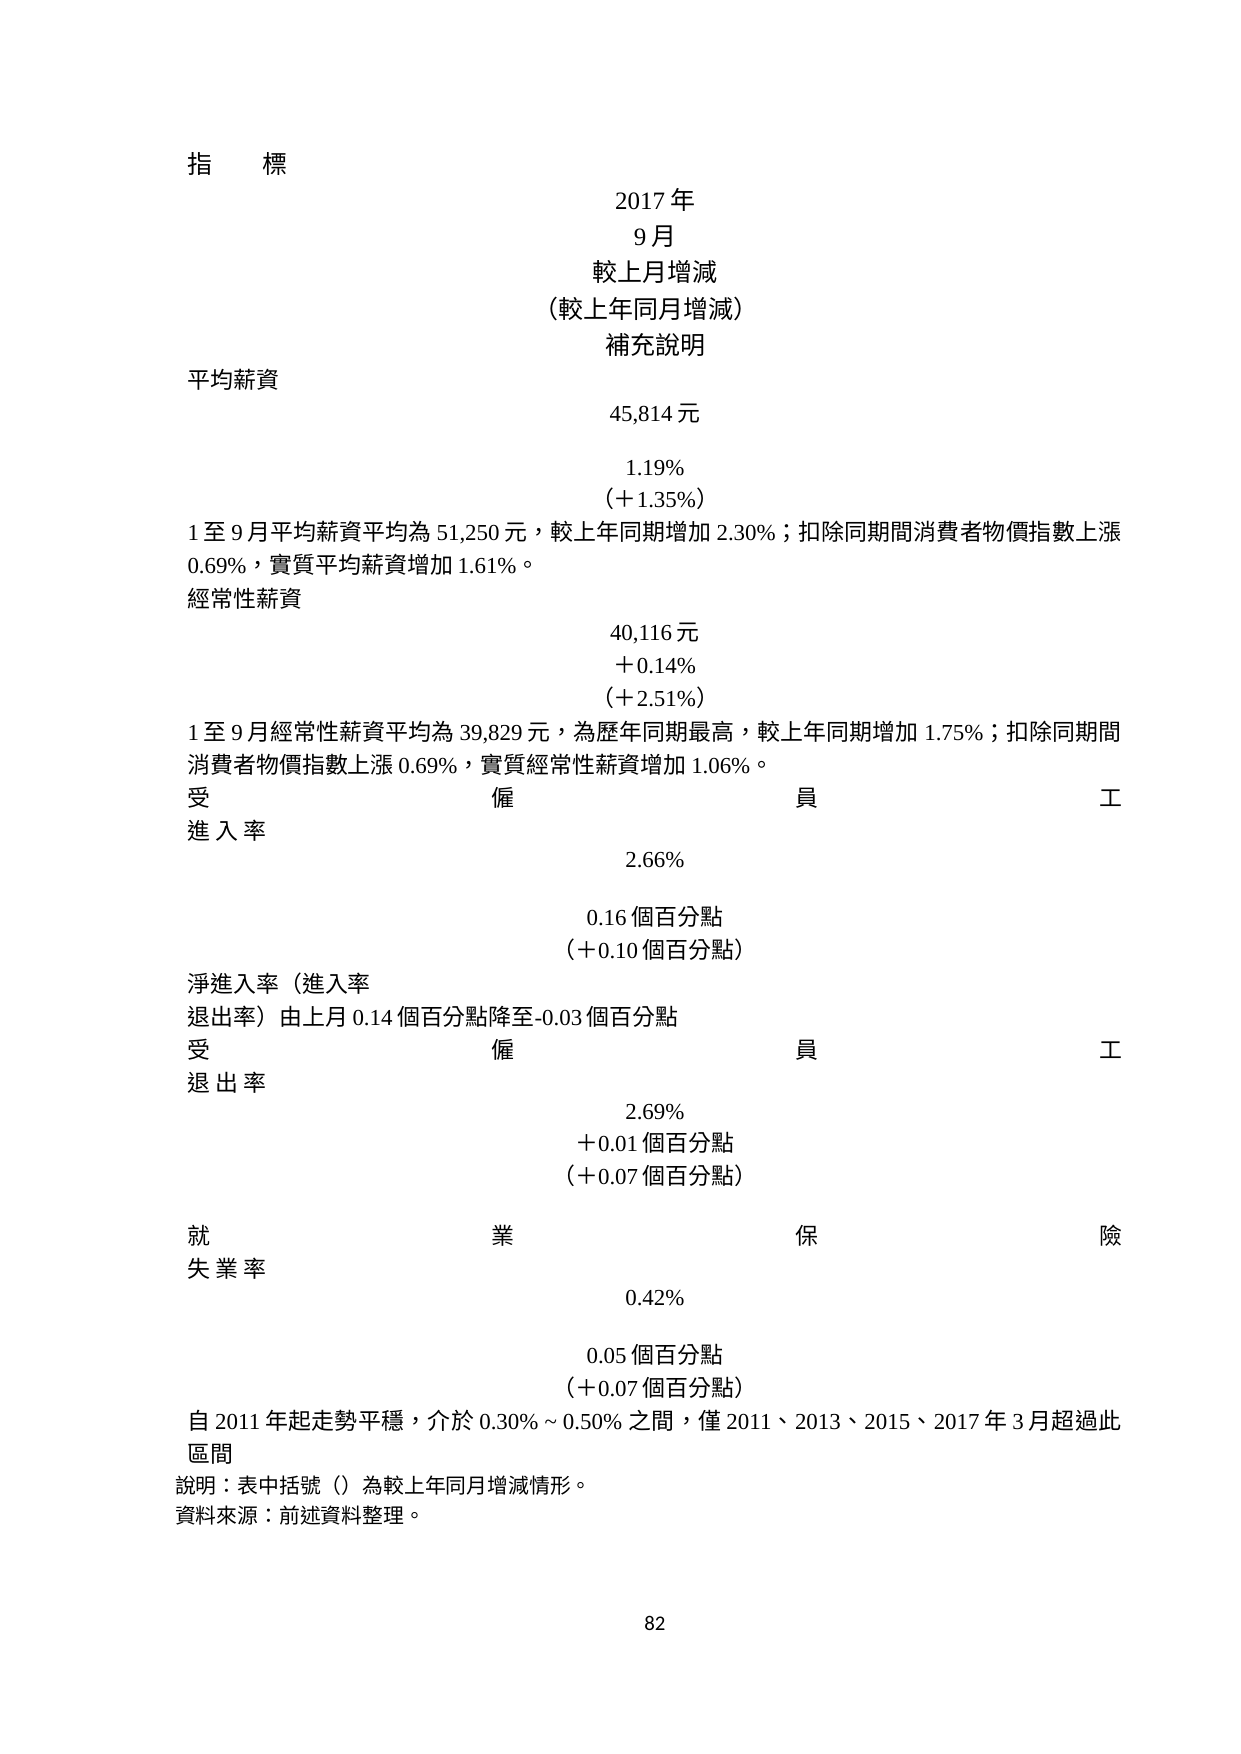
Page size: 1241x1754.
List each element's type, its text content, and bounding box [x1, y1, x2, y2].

text 受僱員工 退 出 率 [187, 1032, 1122, 1098]
text 9月 [187, 217, 1122, 253]
text 0.16個百分點 [187, 899, 1122, 932]
text 1.19% [187, 454, 1122, 481]
text 資料來源：前述資料整理。 [175, 1500, 1122, 1530]
text （＋2.51%） [187, 680, 1122, 713]
text ＋0.01個百分點 [187, 1125, 1122, 1158]
text 45,814元 [187, 395, 1122, 428]
text 2017年 [187, 180, 1122, 217]
text （＋0.10個百分點） [187, 932, 1122, 965]
text 受僱員工 進 入 率 [187, 780, 1122, 846]
text 平均薪資 [187, 362, 1122, 395]
text ＋0.14% [187, 647, 1122, 680]
text 經常性薪資 [187, 580, 1122, 614]
text 就業保險 失 業 率 [187, 1217, 1122, 1284]
text 40,116元 [187, 614, 1122, 647]
text 說明：表中括號（）為較上年同月增減情形。 [175, 1469, 1122, 1500]
text （＋1.35%） [187, 481, 1122, 514]
text 自2011年起走勢平穩，介於0.30% ~ 0.50% 之間，僅2011、2013、2015、2017年3月超過此區間 [187, 1403, 1122, 1469]
text 2.69% [187, 1098, 1122, 1125]
text （＋0.07個百分點） [187, 1158, 1122, 1191]
text 1至9月經常性薪資平均為39,829元，為歷年同期最高，較上年同期增加1.75%；扣除同期間消費者物價指數上漲0.69%，實質經常性薪資增加1.06%。 [187, 713, 1122, 780]
text 0.42% [187, 1284, 1122, 1310]
text 退出率）由上月0.14個百分點降至-0.03個百分點 [187, 999, 1122, 1032]
text 0.05個百分點 [187, 1337, 1122, 1370]
text （較上年同月增減） [158, 289, 1122, 325]
text 較上月增減 [187, 253, 1122, 289]
text （＋0.07個百分點） [187, 1370, 1122, 1403]
text 補充說明 [187, 325, 1122, 362]
text 2.66% [187, 846, 1122, 873]
text 指 標 [187, 144, 1122, 180]
text 淨進入率（進入率 [187, 965, 1122, 999]
text 1至9月平均薪資平均為51,250元，較上年同期增加2.30%；扣除同期間消費者物價指數上漲0.69%，實質平均薪資增加1.61%。 [187, 514, 1122, 580]
